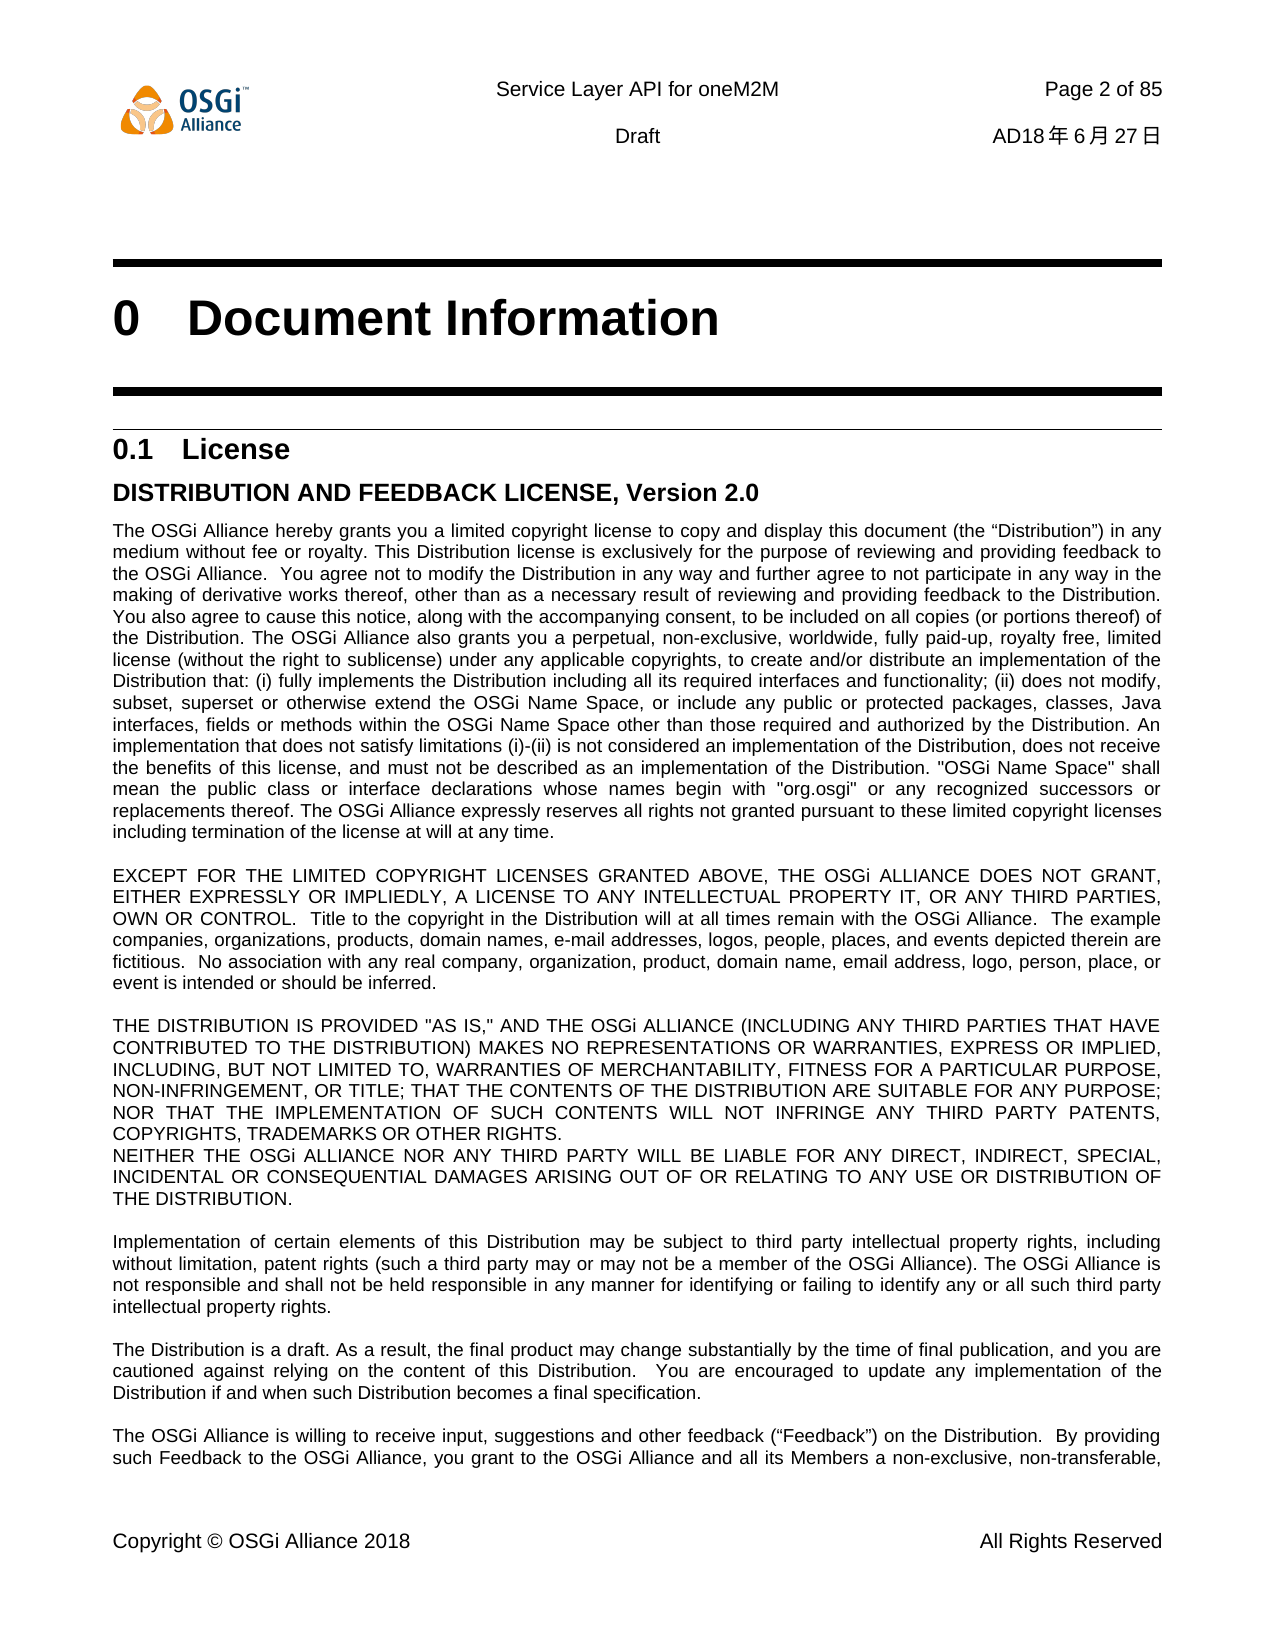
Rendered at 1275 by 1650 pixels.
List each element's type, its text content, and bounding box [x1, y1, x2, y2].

text DISTRIBUTION AND FEEDBACK LICENSE, Version 2.0 [112, 478, 1162, 507]
text Implementation of certain elements of this Distribution may be subject to third party intellectual property rights, including without limitation, patent rights (such a third party may or may not be a member of the OSGi Alliance). The OSGi Alliance is not responsible and shall not be held responsible in any manner for identifying or failing to identify any or all such third party intellectual property rights. [112, 1231, 1162, 1317]
text NEITHER THE OSGi ALLIANCE NOR ANY THIRD PARTY WILL BE LIABLE FOR ANY DIRECT, INDIRECT, SPECIAL, INCIDENTAL OR CONSEQUENTIAL DAMAGES ARISING OUT OF OR RELATING TO ANY USE OR DISTRIBUTION OF THE DISTRIBUTION. [112, 1145, 1162, 1209]
text The OSGi Alliance is willing to receive input, suggestions and other feedback (“Feedback”) on the Distribution. By providing such Feedback to the OSGi Alliance, you grant to the OSGi Alliance and all its Members a non-exclusive, non-transferable, [112, 1425, 1162, 1468]
text EXCEPT FOR THE LIMITED COPYRIGHT LICENSES GRANTED ABOVE, THE OSGi ALLIANCE DOES NOT GRANT, EITHER EXPRESSLY OR IMPLIEDLY, A LICENSE TO ANY INTELLECTUAL PROPERTY IT, OR ANY THIRD PARTIES, OWN OR CONTROL. Title to the copyright in the Distribution will at all times remain with the OSGi Alliance. The example companies, organizations, products, domain names, e-mail addresses, logos, people, places, and events depicted therein are fictitious. No association with any real company, organization, product, domain name, email address, logo, person, place, or event is intended or should be inferred. [112, 864, 1162, 994]
subtitle License [112, 430, 1162, 466]
text The OSGi Alliance hereby grants you a limited copyright license to copy and display this document (the “Distribution”) in any medium without fee or royalty. This Distribution license is exclusively for the purpose of reviewing and providing feedback to the OSGi Alliance. You agree not to modify the Distribution in any way and further agree to not participate in any way in the making of derivative works thereof, other than as a necessary result of reviewing and providing feedback to the Distribution. You also agree to cause this notice, along with the accompanying consent, to be included on all copies (or portions thereof) of the Distribution. The OSGi Alliance also grants you a perpetual, non-exclusive, worldwide, fully paid-up, royalty free, limited license (without the right to sublicense) under any applicable copyrights, to create and/or distribute an implementation of the Distribution that: (i) fully implements the Distribution including all its required interfaces and functionality; (ii) does not modify, subset, superset or otherwise extend the OSGi Name Space, or include any public or protected packages, classes, Java interfaces, fields or methods within the OSGi Name Space other than those required and authorized by the Distribution. An implementation that does not satisfy limitations (i)-(ii) is not considered an implementation of the Distribution, does not receive the benefits of this license, and must not be described as an implementation of the Distribution. "OSGi Name Space" shall mean the public class or interface declarations whose names begin with "org.osgi" or any recognized successors or replacements thereof. The OSGi Alliance expressly reserves all rights not granted pursuant to these limited copyright licenses including termination of the license at will at any time. [112, 519, 1162, 843]
subtitle Document Information [112, 260, 1162, 396]
text THE DISTRIBUTION IS PROVIDED "AS IS," AND THE OSGi ALLIANCE (INCLUDING ANY THIRD PARTIES THAT HAVE CONTRIBUTED TO THE DISTRIBUTION) MAKES NO REPRESENTATIONS OR WARRANTIES, EXPRESS OR IMPLIED, INCLUDING, BUT NOT LIMITED TO, WARRANTIES OF MERCHANTABILITY, FITNESS FOR A PARTICULAR PURPOSE, NON-INFRINGEMENT, OR TITLE; THAT THE CONTENTS OF THE DISTRIBUTION ARE SUITABLE FOR ANY PURPOSE; NOR THAT THE IMPLEMENTATION OF SUCH CONTENTS WILL NOT INFRINGE ANY THIRD PARTY PATENTS, COPYRIGHTS, TRADEMARKS OR OTHER RIGHTS. [112, 1015, 1162, 1145]
text The Distribution is a draft. As a result, the final product may change substantially by the time of final publication, and you are cautioned against relying on the content of this Distribution. You are encouraged to update any implementation of the Distribution if and when such Distribution becomes a final specification. [112, 1339, 1162, 1403]
picture [113, 78, 257, 142]
